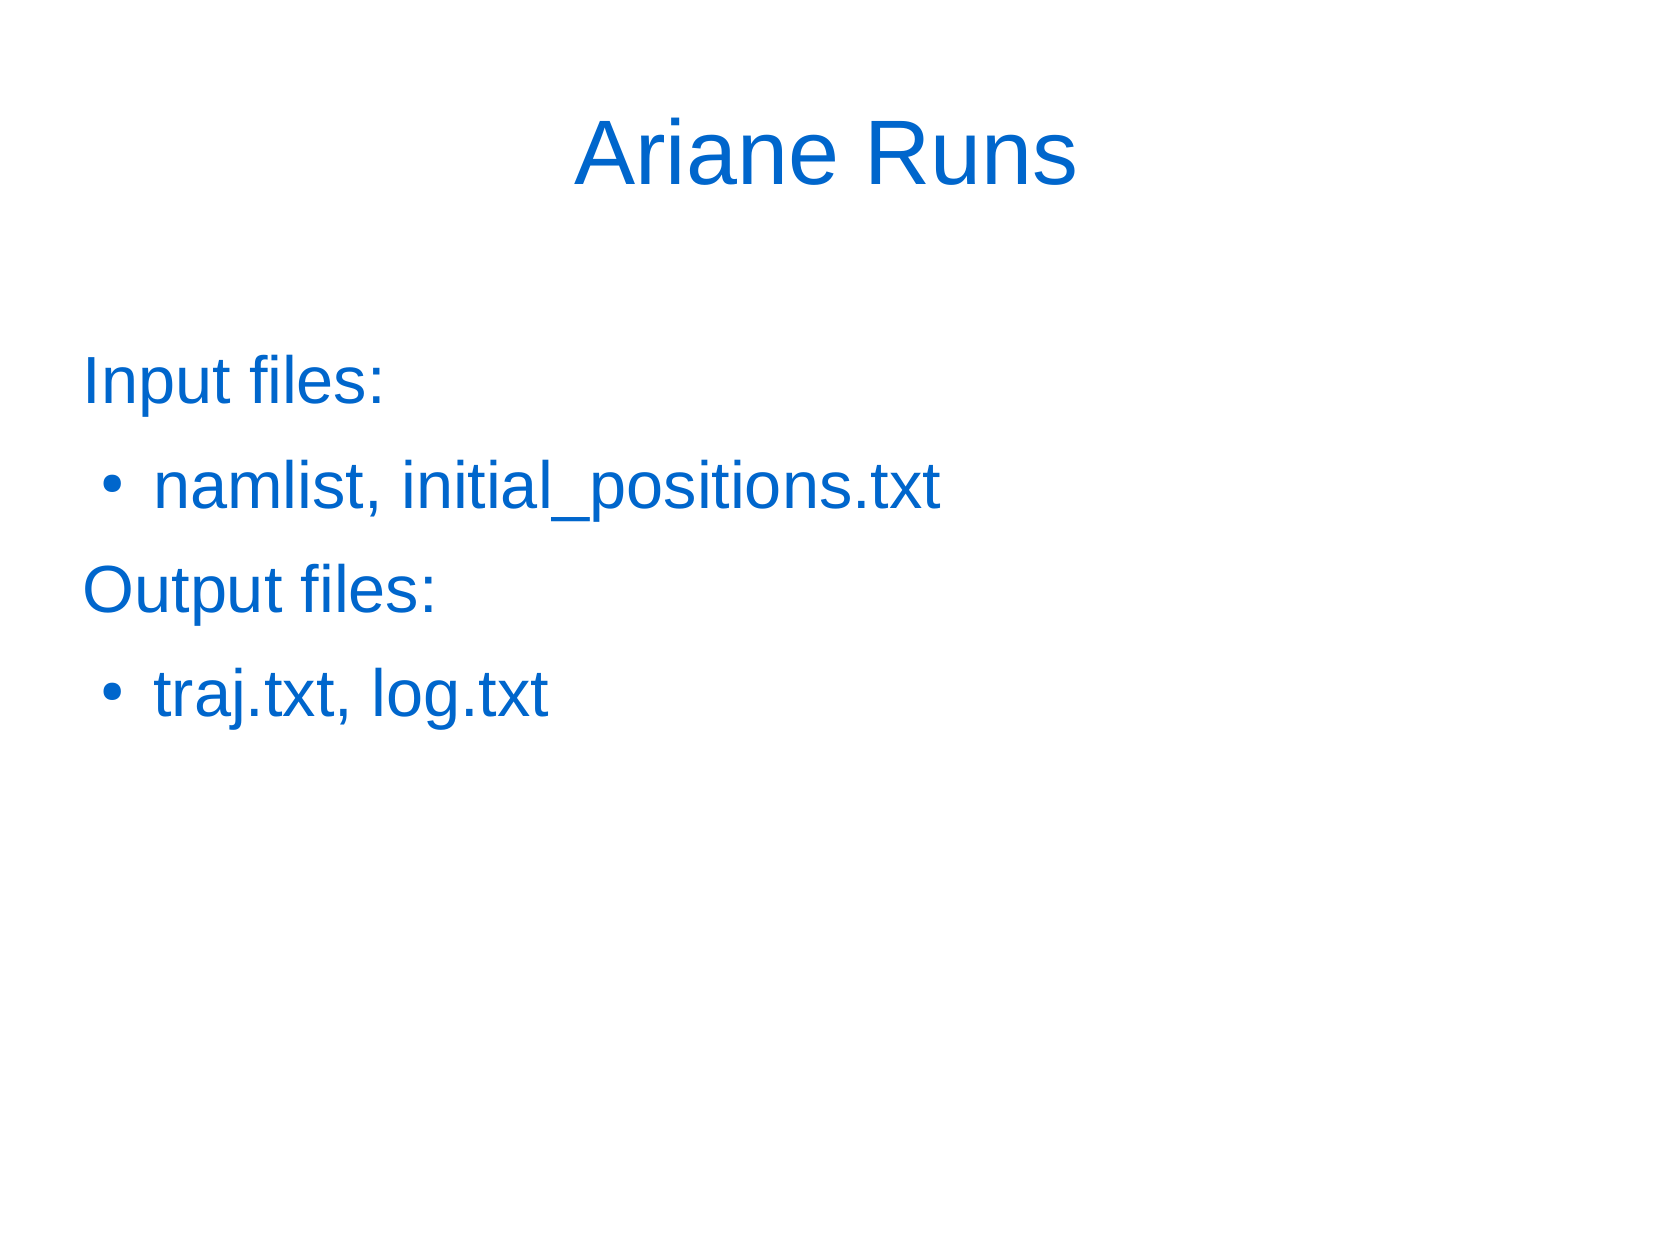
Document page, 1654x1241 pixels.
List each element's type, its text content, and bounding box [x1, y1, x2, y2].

list Input files: namlist, initial_positions.txt Output files: traj.txt, log.txt [82, 343, 1571, 1063]
title Ariane Runs [82, 49, 1571, 257]
